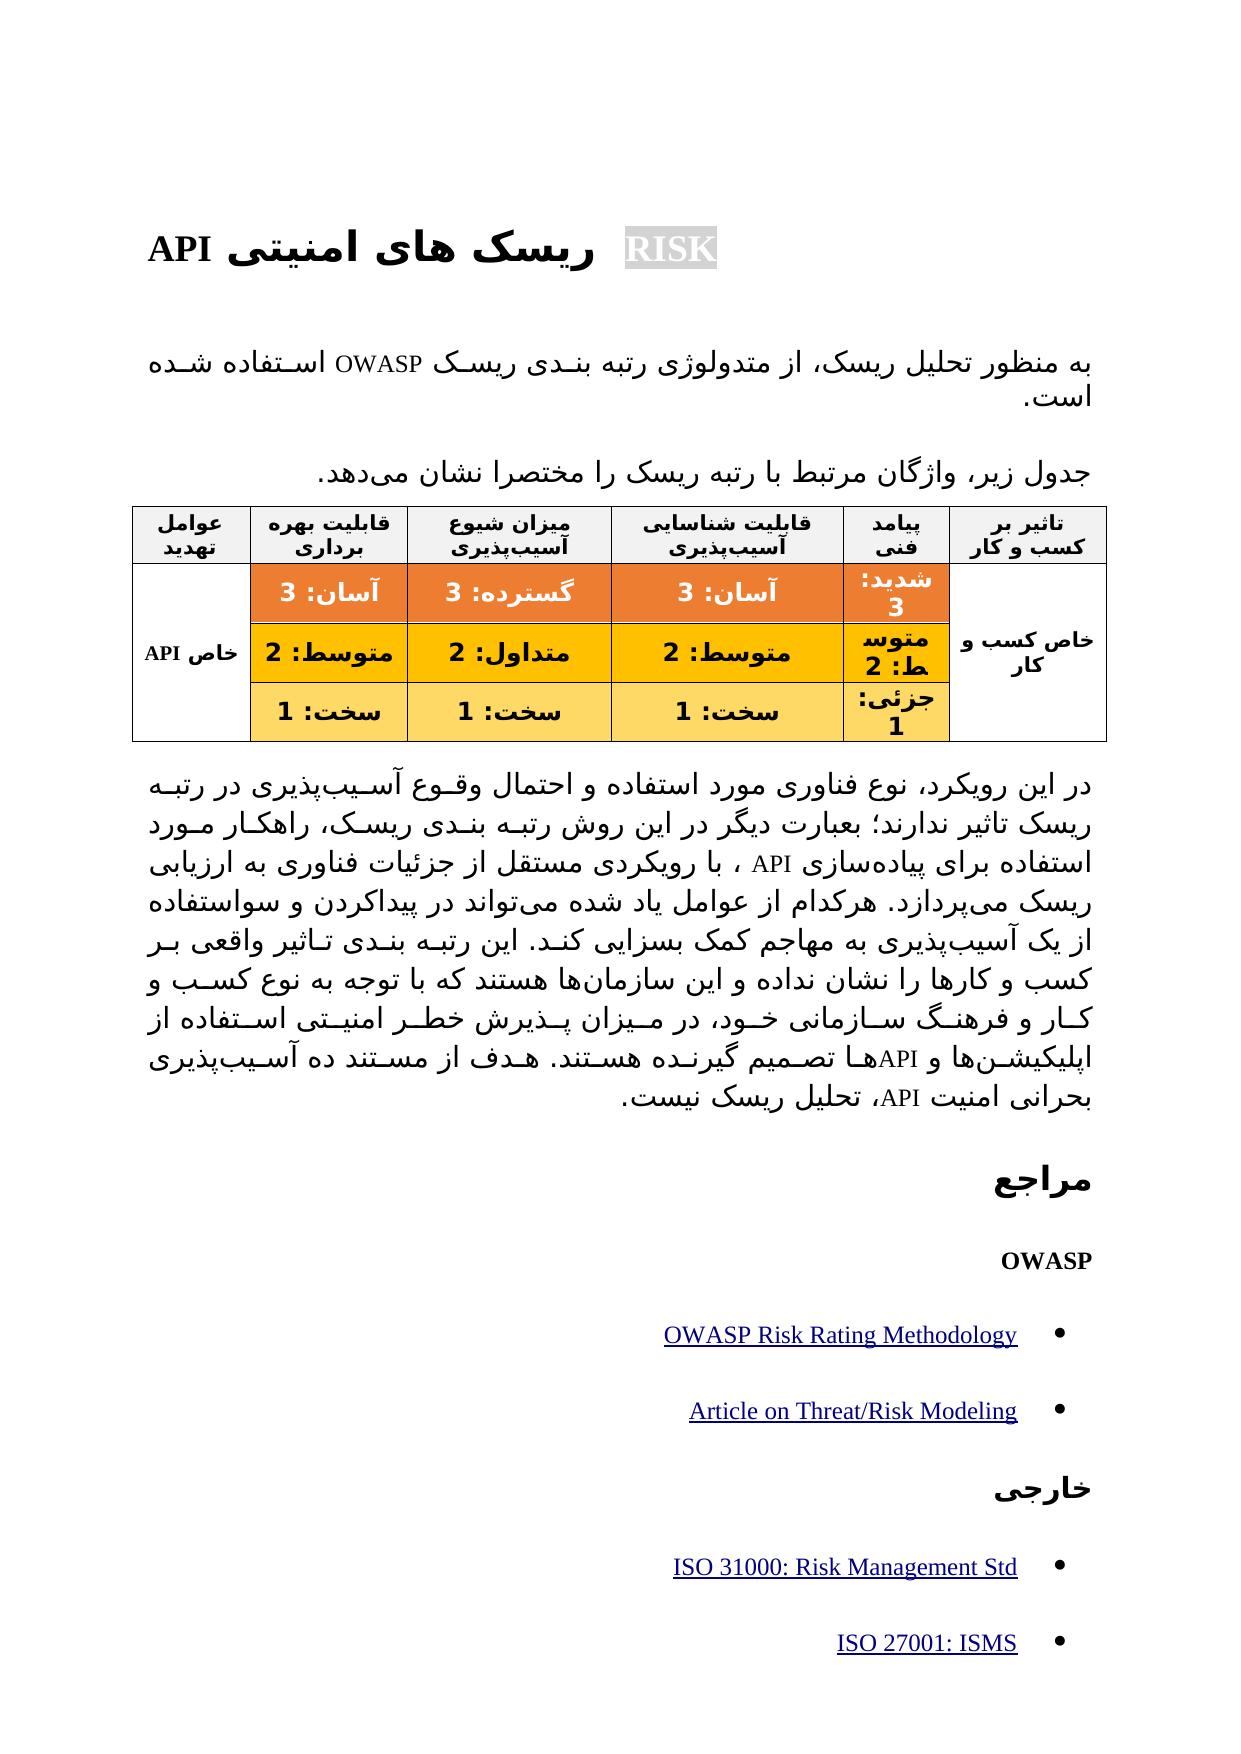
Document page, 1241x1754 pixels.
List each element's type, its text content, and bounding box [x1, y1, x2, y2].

table_header قابلیت شناسایی آسیب‌پذیری [612, 507, 843, 563]
table_cell آسان: 3 [251, 564, 407, 622]
table_header تاثیر بر کسب و کار [950, 507, 1106, 563]
text جدول زیر، واژگان مرتبط با رتبه ریسک را مختصرا نشان می‌دهد. [148, 455, 1092, 489]
text خارجی [148, 1472, 1092, 1506]
table_cell متوسط: 2 [612, 624, 843, 682]
table_cell سخت: 1 [408, 683, 611, 741]
table_cell جزئی: 1 [844, 683, 949, 741]
list ISO 27001: ISMS [148, 1628, 1055, 1658]
list ISO 31000: Risk Management Std [148, 1552, 1055, 1582]
table_header پیامد فنی [844, 507, 949, 563]
subtitle RISK ریسک های امنیتی API [148, 222, 1092, 271]
table_cell متوسط: 2 [251, 624, 407, 682]
table_cell متداول: 2 [408, 624, 611, 682]
table_header میزان شیوع آسیب‌پذیری [408, 507, 611, 563]
table_cell خاص API [133, 564, 250, 741]
table_cell سخت: 1 [612, 683, 843, 741]
list Article on Threat/Risk Modeling [148, 1396, 1055, 1426]
text OWASP [148, 1246, 1092, 1274]
table_cell خاص کسب و کار [950, 564, 1106, 741]
text به منظور تحلیل ریسک، از متدولوژی رتبه بندی ریسک OWASP استفاده شده است. [148, 346, 1092, 414]
table_cell گسترده: 3 [408, 564, 611, 622]
list OWASP Risk Rating Methodology [148, 1320, 1055, 1350]
table_header قابلیت بهره برداری [251, 507, 407, 563]
table_cell شدید: 3 [844, 564, 949, 622]
table_cell سخت: 1 [251, 683, 407, 741]
table_cell آسان: 3 [612, 564, 843, 622]
text مراجع [148, 1159, 1092, 1198]
table_cell متوسط: 2 [844, 624, 949, 682]
table_header عوامل تهدید [133, 507, 250, 563]
text در این رویکرد، نوع فناوری مورد استفاده و احتمال وقوع آسیب‌پذیری در رتبه ریسک تاثیر ندارند؛ بعبارت دیگر در این روش رتبه بندی ریسک، راهکار مورد استفاده برای ‌‌‌‌پیاده‌سازی API ، با رویکردی مستقل از جزئیات فناوری به ارزیابی ریسک می‌پردازد. هرکدام از عوامل یاد شده می‌تواند در پیداکردن و سواستفاده از یک آسیب‌پذیری به مهاجم کمک بسزایی کند. این رتبه بندی تاثیر واقعی بر کسب و کارها را نشان نداده و این سازمان‌ها هستند که با توجه به نوع کسب و کار و فرهنگ سازمانی خود، در میزان پذیرش خطر امنیتی استفاده از اپلیکیشن‌ها و APIها تصمیم گیرنده هستند. هدف از مستند ده آسیب‌پذیری بحرانی امنیت API، تحلیل ریسک نیست. [148, 767, 1092, 1113]
